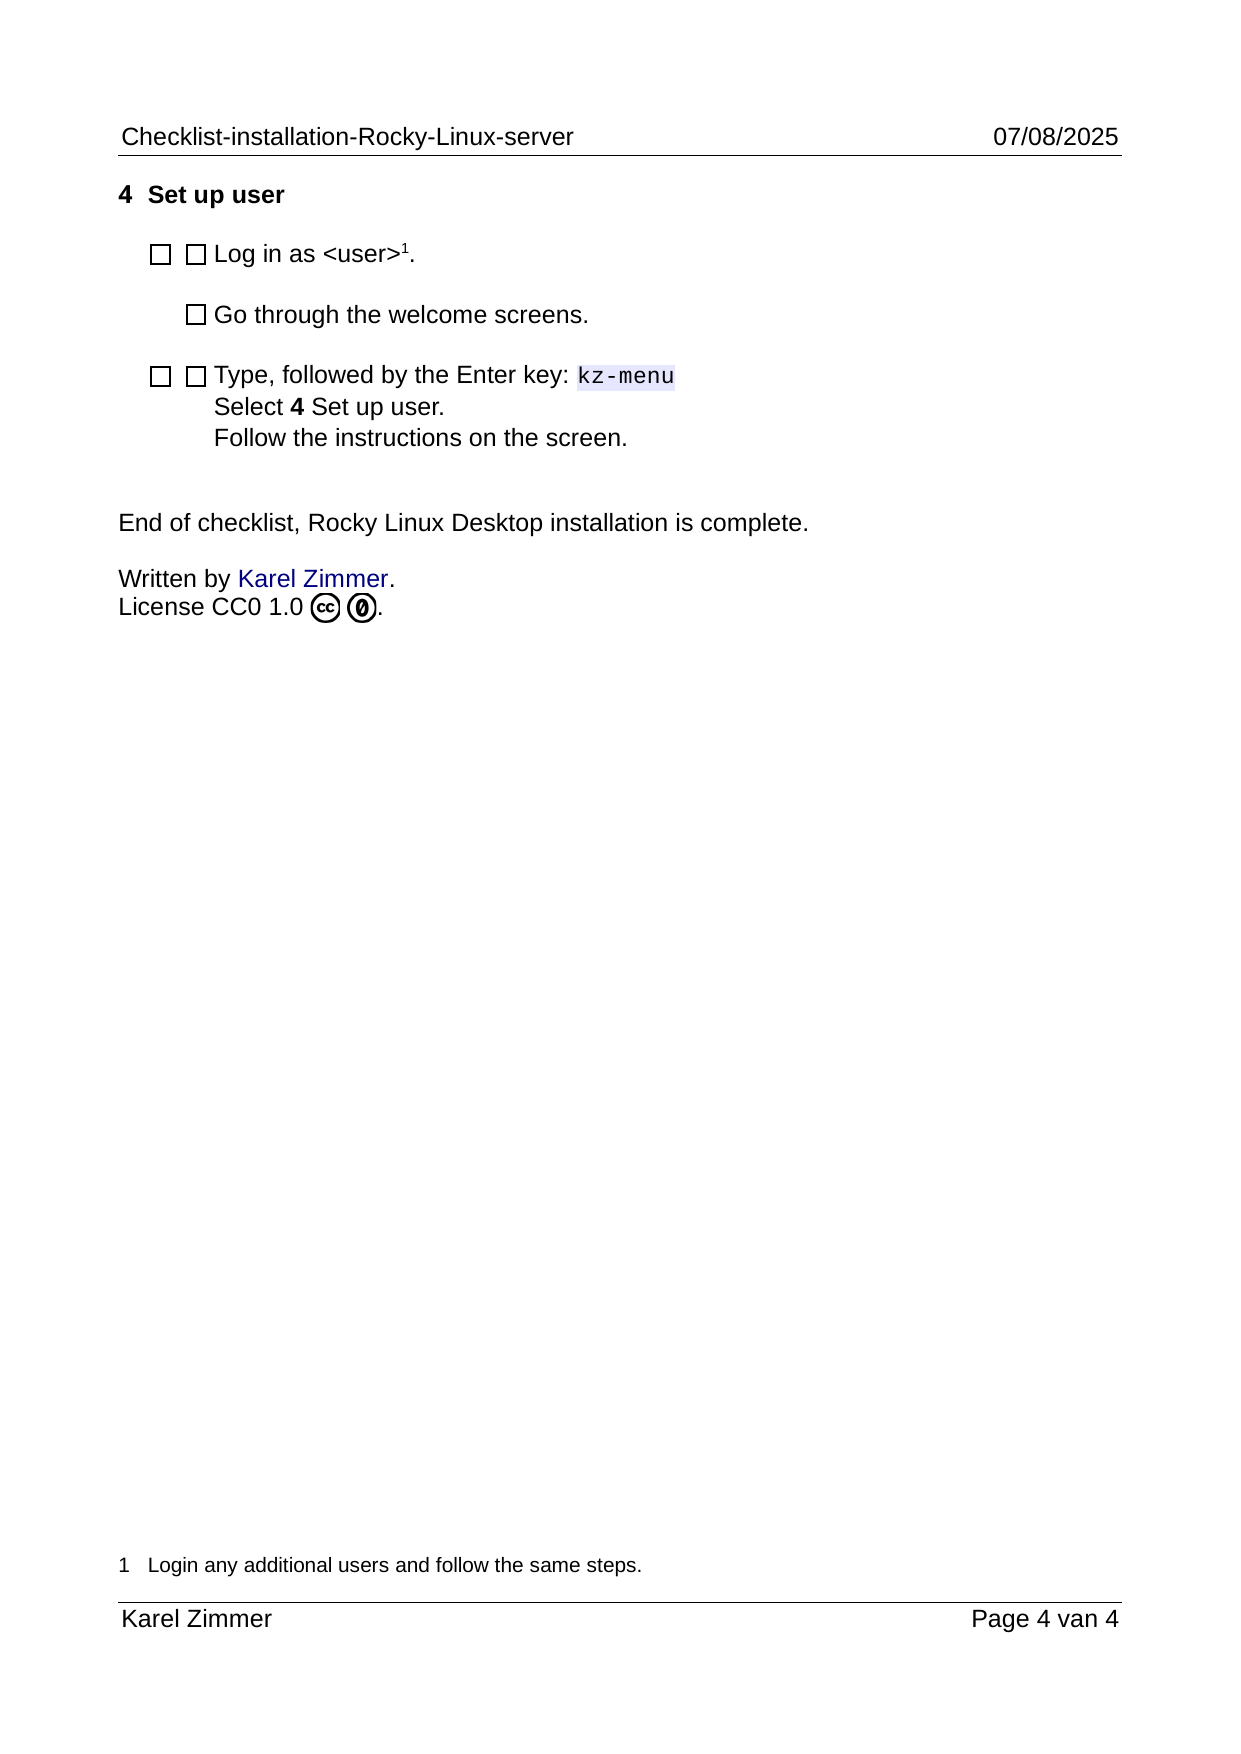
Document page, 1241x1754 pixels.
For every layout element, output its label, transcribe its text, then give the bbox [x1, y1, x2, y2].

text . [377, 593, 1122, 622]
table_cell [177, 423, 213, 453]
table_cell [142, 330, 177, 360]
text License CC0 1.0 [118, 593, 310, 622]
table_cell [177, 392, 213, 422]
table_cell Go through the welcome screens. [213, 300, 1122, 330]
table_cell Select 4 Set up user. [213, 392, 1122, 422]
table_cell [118, 360, 142, 392]
table_cell [142, 360, 177, 392]
text Written by Karel Zimmer. [118, 565, 1122, 593]
table_cell [142, 269, 177, 300]
table_cell [118, 392, 142, 422]
text End of checklist, Rocky Linux Desktop installation is complete. [118, 509, 1122, 537]
table_cell [213, 330, 1122, 360]
list Set up user [118, 177, 1122, 211]
table_header [142, 239, 177, 269]
table_cell Type, followed by the Enter key: kz-menu [213, 360, 1122, 392]
table_cell [118, 269, 142, 300]
picture [347, 593, 377, 623]
table_cell [177, 269, 213, 300]
table_cell [142, 423, 177, 453]
table_header [177, 239, 213, 269]
table_cell [142, 300, 177, 330]
table_cell [118, 300, 142, 330]
table_cell [177, 360, 213, 392]
table_cell [118, 423, 142, 453]
table_cell [177, 330, 213, 360]
table_cell [118, 330, 142, 360]
table_cell [142, 392, 177, 422]
table_cell Follow the instructions on the screen. [213, 423, 1122, 453]
table_header Log in as <user>. [213, 239, 1122, 269]
table_cell [213, 269, 1122, 300]
table_cell [177, 300, 213, 330]
picture [310, 593, 340, 623]
table_header [118, 239, 142, 269]
